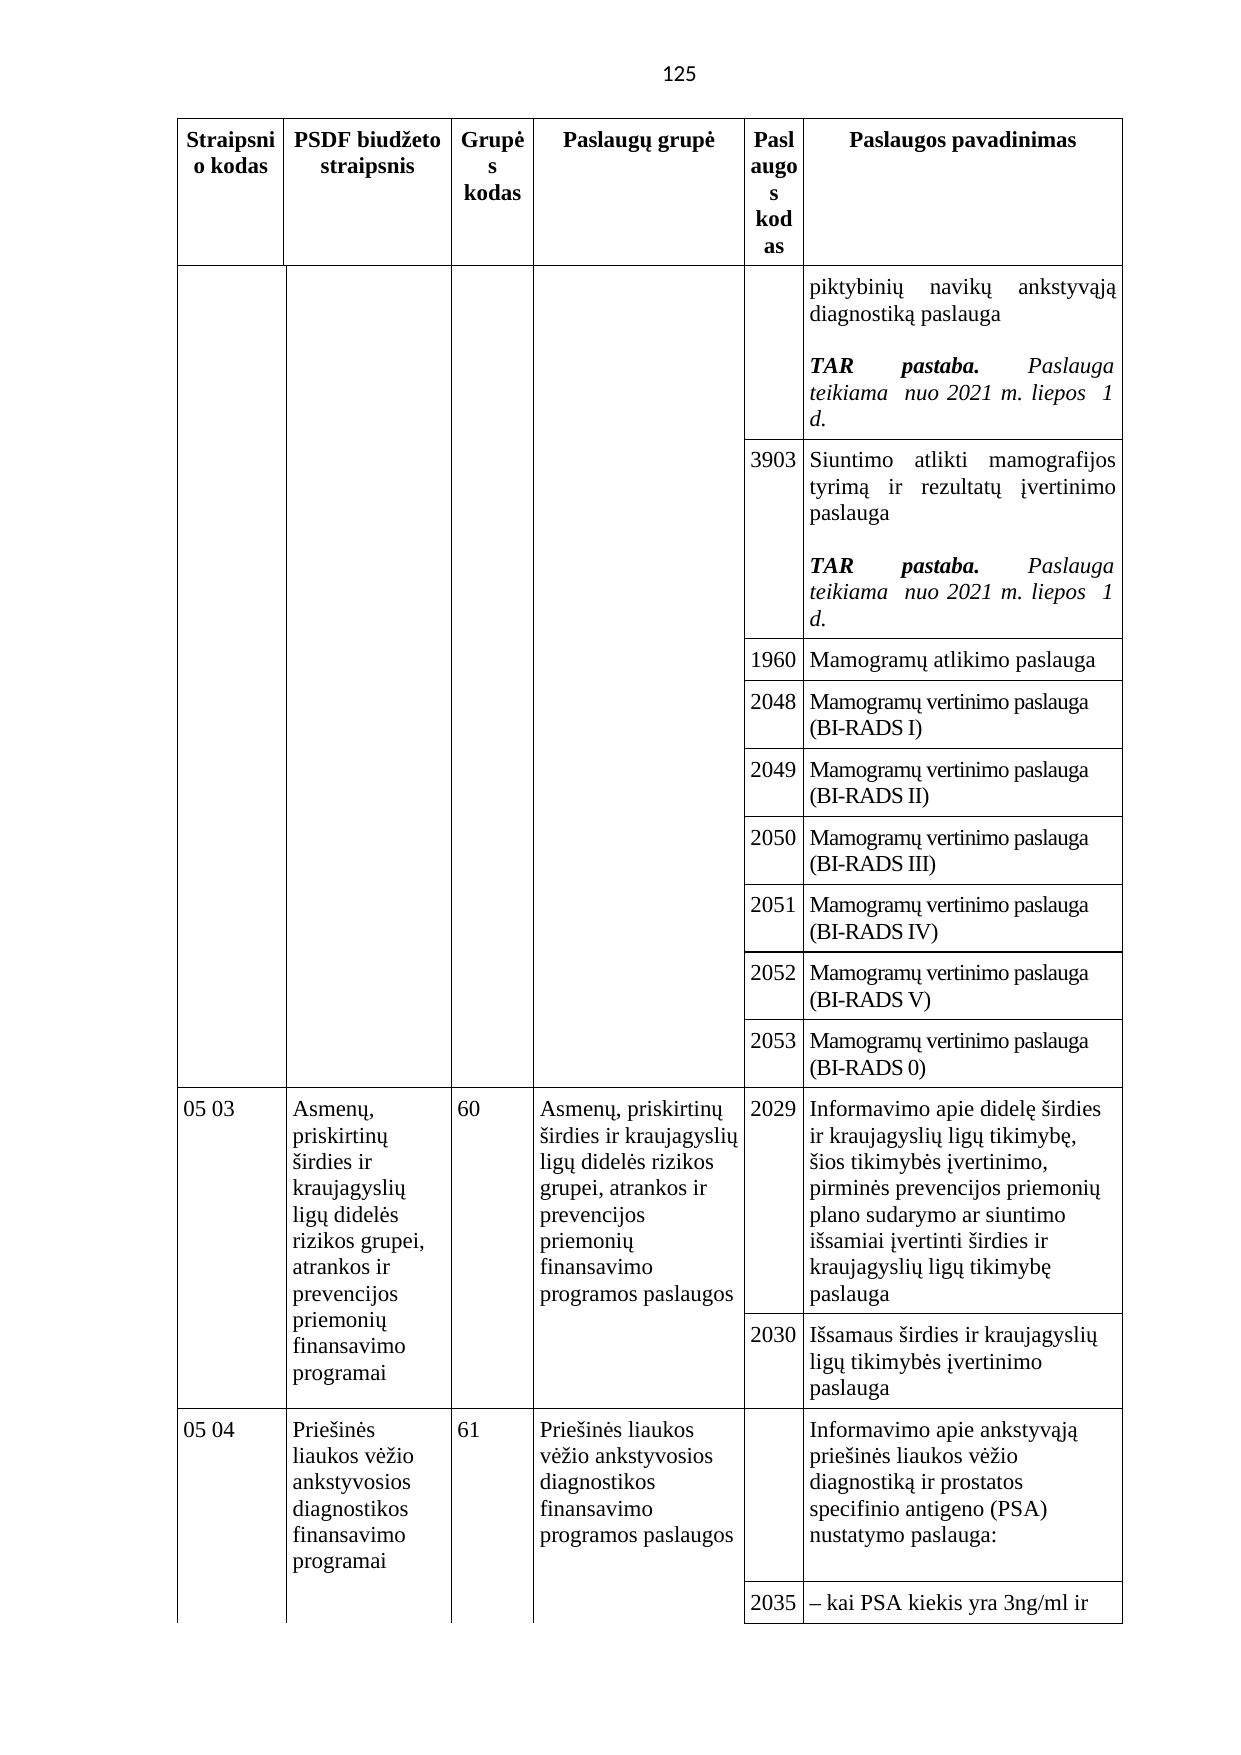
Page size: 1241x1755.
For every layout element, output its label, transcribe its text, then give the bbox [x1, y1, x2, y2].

table_cell 1960 [745, 639, 803, 680]
table_header Grupės kodas [452, 119, 533, 265]
table_cell [178, 951, 286, 1019]
table_cell Priešinės liaukos vėžio ankstyvosios diagnostikos finansavimo programos paslaugos [534, 1409, 744, 1581]
table_cell Mamogramų vertinimo paslauga (BI-RADS V) [804, 953, 1122, 1019]
table_cell [534, 1019, 744, 1087]
table_cell [287, 816, 451, 883]
table_cell [178, 1581, 286, 1622]
table_cell [178, 439, 286, 638]
table_cell [452, 816, 533, 883]
table_cell [534, 1581, 744, 1622]
table_cell Siuntimo atlikti mamografijos tyrimą ir rezultatų įvertinimo paslauga TAR pastaba. Paslauga teikiama nuo 2021 m. liepos 1 d. [804, 440, 1122, 638]
table_cell Asmenų, priskirtinų širdies ir kraujagyslių ligų didelės rizikos grupei, atrankos ir prevencijos priemonių finansavimo programos paslaugos [534, 1088, 744, 1407]
table_cell Mamogramų vertinimo paslauga (BI-RADS II) [804, 749, 1122, 816]
table_cell [178, 816, 286, 883]
table_cell [452, 1581, 533, 1622]
table_cell Asmenų, priskirtinų širdies ir kraujagyslių ligų didelės rizikos grupei, atrankos ir prevencijos priemonių finansavimo programai [287, 1088, 451, 1407]
table_cell 60 [452, 1088, 533, 1313]
table_cell 2029 [745, 1088, 803, 1313]
table_cell [452, 638, 533, 680]
table_header Straipsnio kodas [178, 119, 283, 265]
table_cell [452, 748, 533, 816]
table_cell 05 03 [178, 1088, 286, 1313]
table_header Paslaugos pavadinimas [804, 119, 1122, 265]
table_cell 2030 [745, 1314, 803, 1407]
table_cell [178, 680, 286, 748]
table_cell Informavimo apie ankstyvąją priešinės liaukos vėžio diagnostiką ir prostatos specifinio antigeno (PSA) nustatymo paslauga: [804, 1409, 1122, 1581]
table_cell Išsamaus širdies ir kraujagyslių ligų tikimybės įvertinimo paslauga [804, 1314, 1122, 1407]
table_cell 2035 [745, 1582, 803, 1622]
table_cell [178, 638, 286, 680]
table_cell [452, 951, 533, 1019]
table_cell 3903 [745, 440, 803, 638]
table_header Paslaugos kodas [745, 119, 803, 265]
table_cell [452, 680, 533, 748]
table_cell [534, 884, 744, 951]
table_cell [452, 439, 533, 638]
table_cell [287, 1019, 451, 1087]
table_cell 2048 [745, 681, 803, 748]
table_cell [178, 1019, 286, 1087]
table_cell [287, 884, 451, 951]
table_cell [452, 1313, 533, 1407]
table_cell [452, 266, 533, 438]
table_cell [287, 1581, 451, 1622]
table_cell Mamogramų atlikimo paslauga [804, 639, 1122, 680]
table_cell 05 04 [178, 1409, 286, 1449]
table_cell 2052 [745, 953, 803, 1019]
table_cell [534, 266, 744, 680]
table_cell 2049 [745, 749, 803, 816]
table_cell Mamogramų vertinimo paslauga (BI-RADS 0) [804, 1020, 1122, 1087]
table_cell Mamogramų vertinimo paslauga (BI-RADS I) [804, 681, 1122, 748]
table_cell 2051 [745, 885, 803, 951]
table_cell – kai PSA kiekis yra 3ng/ml ir [804, 1582, 1122, 1622]
table_cell Informavimo apie didelę širdies ir kraujagyslių ligų tikimybę, šios tikimybės įvertinimo, pirminės prevencijos priemonių plano sudarymo ar siuntimo išsamiai įvertinti širdies ir kraujagyslių ligų tikimybę paslauga [804, 1088, 1122, 1313]
table_header PSDF biudžeto straipsnis [284, 119, 451, 265]
table_cell [178, 266, 286, 438]
table_cell [178, 1449, 286, 1581]
table_cell [745, 1409, 803, 1581]
table_cell Mamogramų vertinimo paslauga (BI-RADS IV) [804, 885, 1122, 951]
table_header Paslaugų grupė [534, 119, 744, 265]
table_cell Mamogramų vertinimo paslauga (BI-RADS III) [804, 817, 1122, 883]
table_cell [452, 884, 533, 951]
table_cell 61 [452, 1409, 533, 1449]
table_cell [178, 1313, 286, 1407]
table_cell [452, 1449, 533, 1581]
table_cell Priešinės liaukos vėžio ankstyvosios diagnostikos finansavimo programai [287, 1409, 451, 1581]
table_cell [287, 266, 451, 748]
table_cell 2050 [745, 817, 803, 883]
table_cell 2053 [745, 1020, 803, 1087]
table_cell [178, 884, 286, 951]
table_cell [745, 266, 803, 438]
table_cell [534, 816, 744, 883]
table_cell [534, 748, 744, 816]
table_cell [452, 1019, 533, 1087]
table_cell [534, 680, 744, 748]
table_cell piktybinių navikų ankstyvąją diagnostiką paslauga TAR pastaba. Paslauga teikiama nuo 2021 m. liepos 1 d. [804, 266, 1122, 438]
table_cell [178, 748, 286, 816]
table_cell [534, 951, 744, 1019]
table_cell [287, 748, 451, 816]
table_cell [287, 951, 451, 1019]
